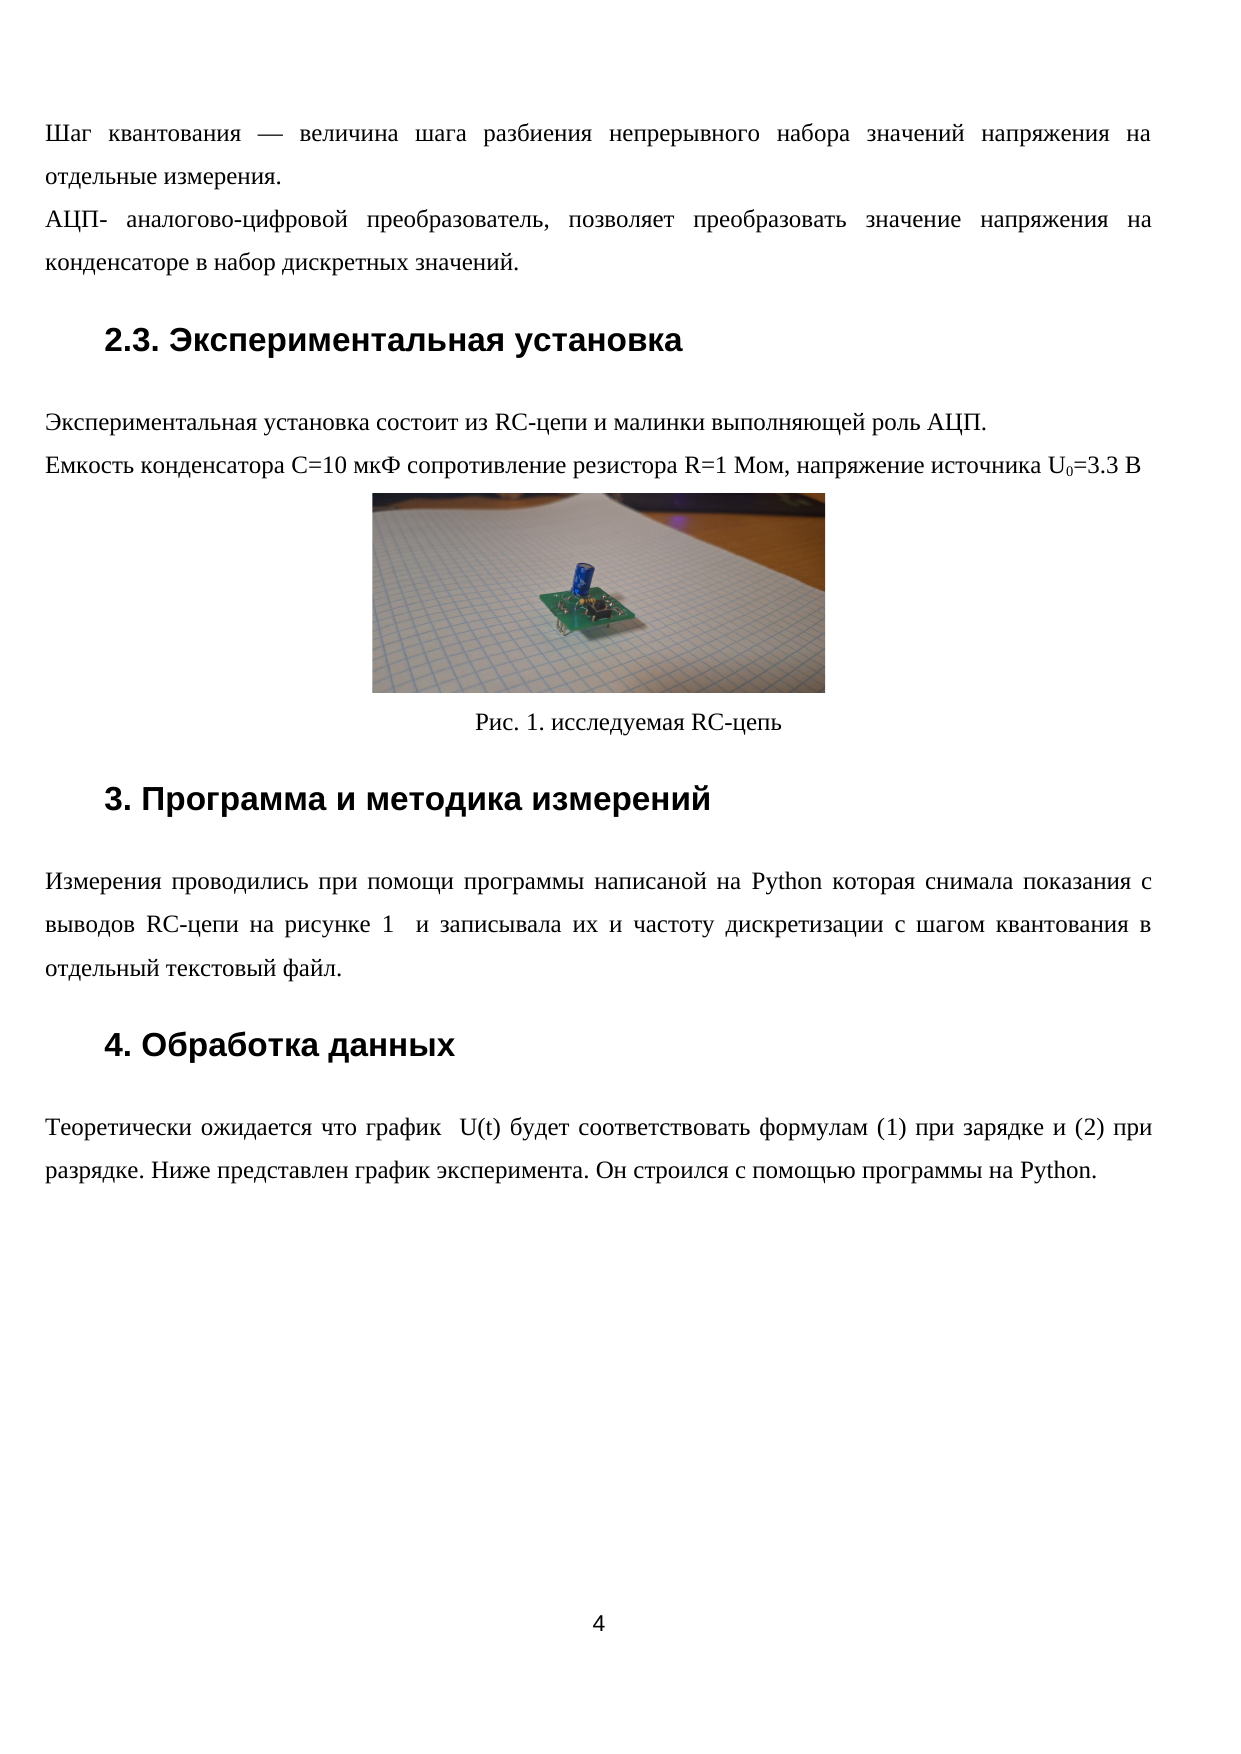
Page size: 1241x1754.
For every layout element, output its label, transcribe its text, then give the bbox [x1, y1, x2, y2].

text АЦП- аналогово-цифровой преобразователь, позволяет преобразовать значение напряжения на конденсаторе в набор дискретных значений. [45, 204, 1152, 276]
text Шаг квантования — величина шага разбиения непрерывного набора значений напряжения на отдельные измерения. [45, 118, 1152, 190]
subtitle Программа и методика измерений [45, 779, 1152, 818]
text Рис. 1. исследуемая RC-цепь [45, 707, 1152, 736]
subtitle Обработка данных [45, 1025, 1152, 1064]
picture [372, 493, 826, 693]
text Экспериментальная установка состоит из RC-цепи и малинки выполняющей роль АЦП. [45, 407, 1152, 436]
subtitle Экспериментальная установка [45, 320, 1152, 358]
text Емкость конденсатора C=10 мкФ сопротивление резистора R=1 Мом, напряжение источника U0=3.3 В [45, 450, 1152, 479]
text Измерения проводились при помощи программы написаной на Python которая снимала показания с выводов RC-цепи на рисунке 1 и записывала их и частоту дискретизации с шагом квантования в отдельный текстовый файл. [45, 866, 1152, 981]
text Теоретически ожидается что график U(t) будет соответствовать формулам (1) при зарядке и (2) при разрядке. Ниже представлен график эксперимента. Он строился с помощью программы на Python. [45, 1112, 1152, 1184]
